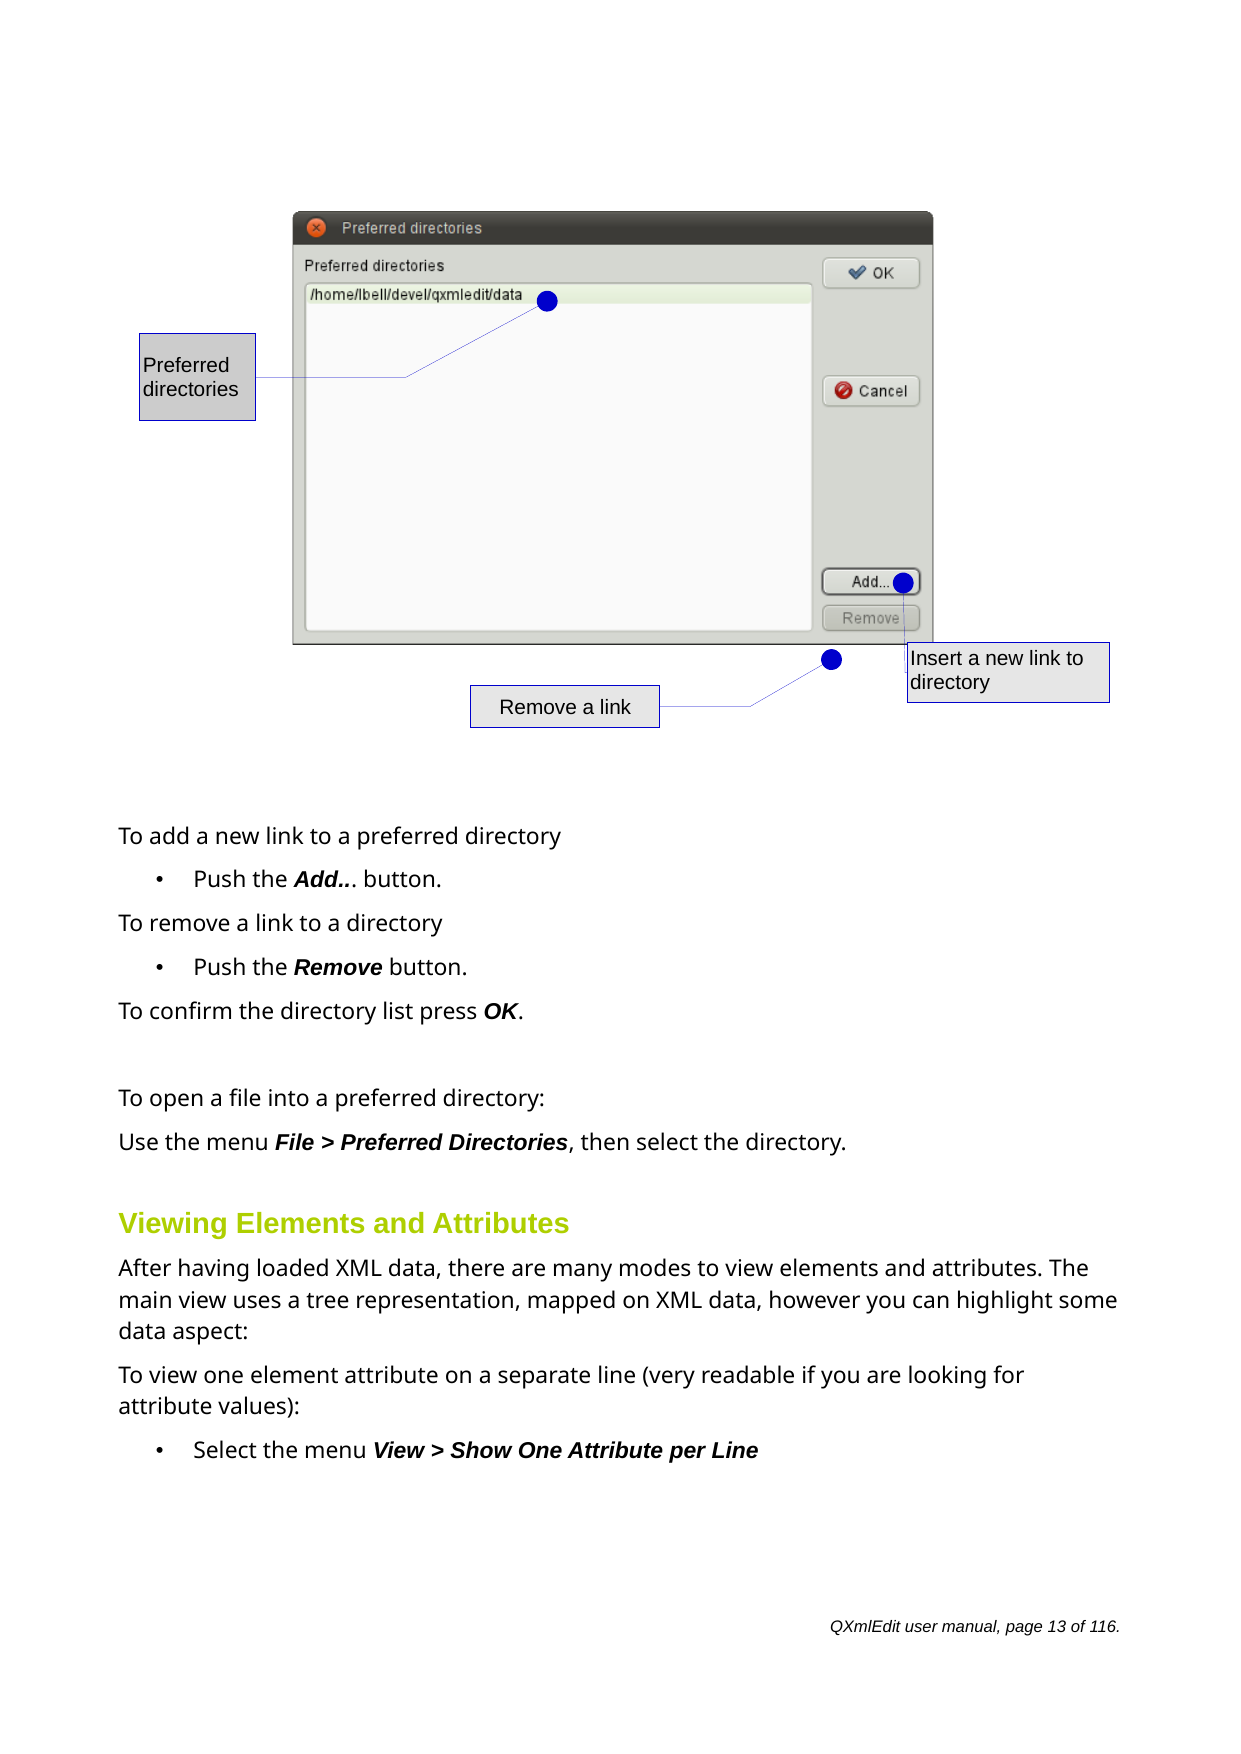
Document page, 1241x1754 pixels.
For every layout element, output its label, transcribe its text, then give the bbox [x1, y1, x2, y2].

list Push the Remove button. [156, 951, 1122, 982]
list Push the Add... button. [156, 863, 1122, 895]
text To remove a link to a directory [118, 907, 1122, 938]
text To view one element attribute on a separate line (very readable if you are looking for attribute values): [118, 1358, 1122, 1421]
list Select the menu View > Show One Attribute per Line [156, 1433, 1122, 1465]
text Use the menu File > Preferred Directories, then select the directory. [118, 1126, 1122, 1157]
text To add a new link to a preferred directory [118, 820, 1122, 851]
subtitle Viewing Elements and Attributes [118, 1206, 1122, 1240]
text To confirm the directory list press OK. [118, 995, 1122, 1026]
picture [292, 211, 934, 645]
text After having loaded XML data, there are many modes to view elements and attributes. The main view uses a tree representation, mapped on XML data, however you can highlight some data aspect: [118, 1252, 1122, 1346]
text To open a file into a preferred directory: [118, 1082, 1122, 1113]
